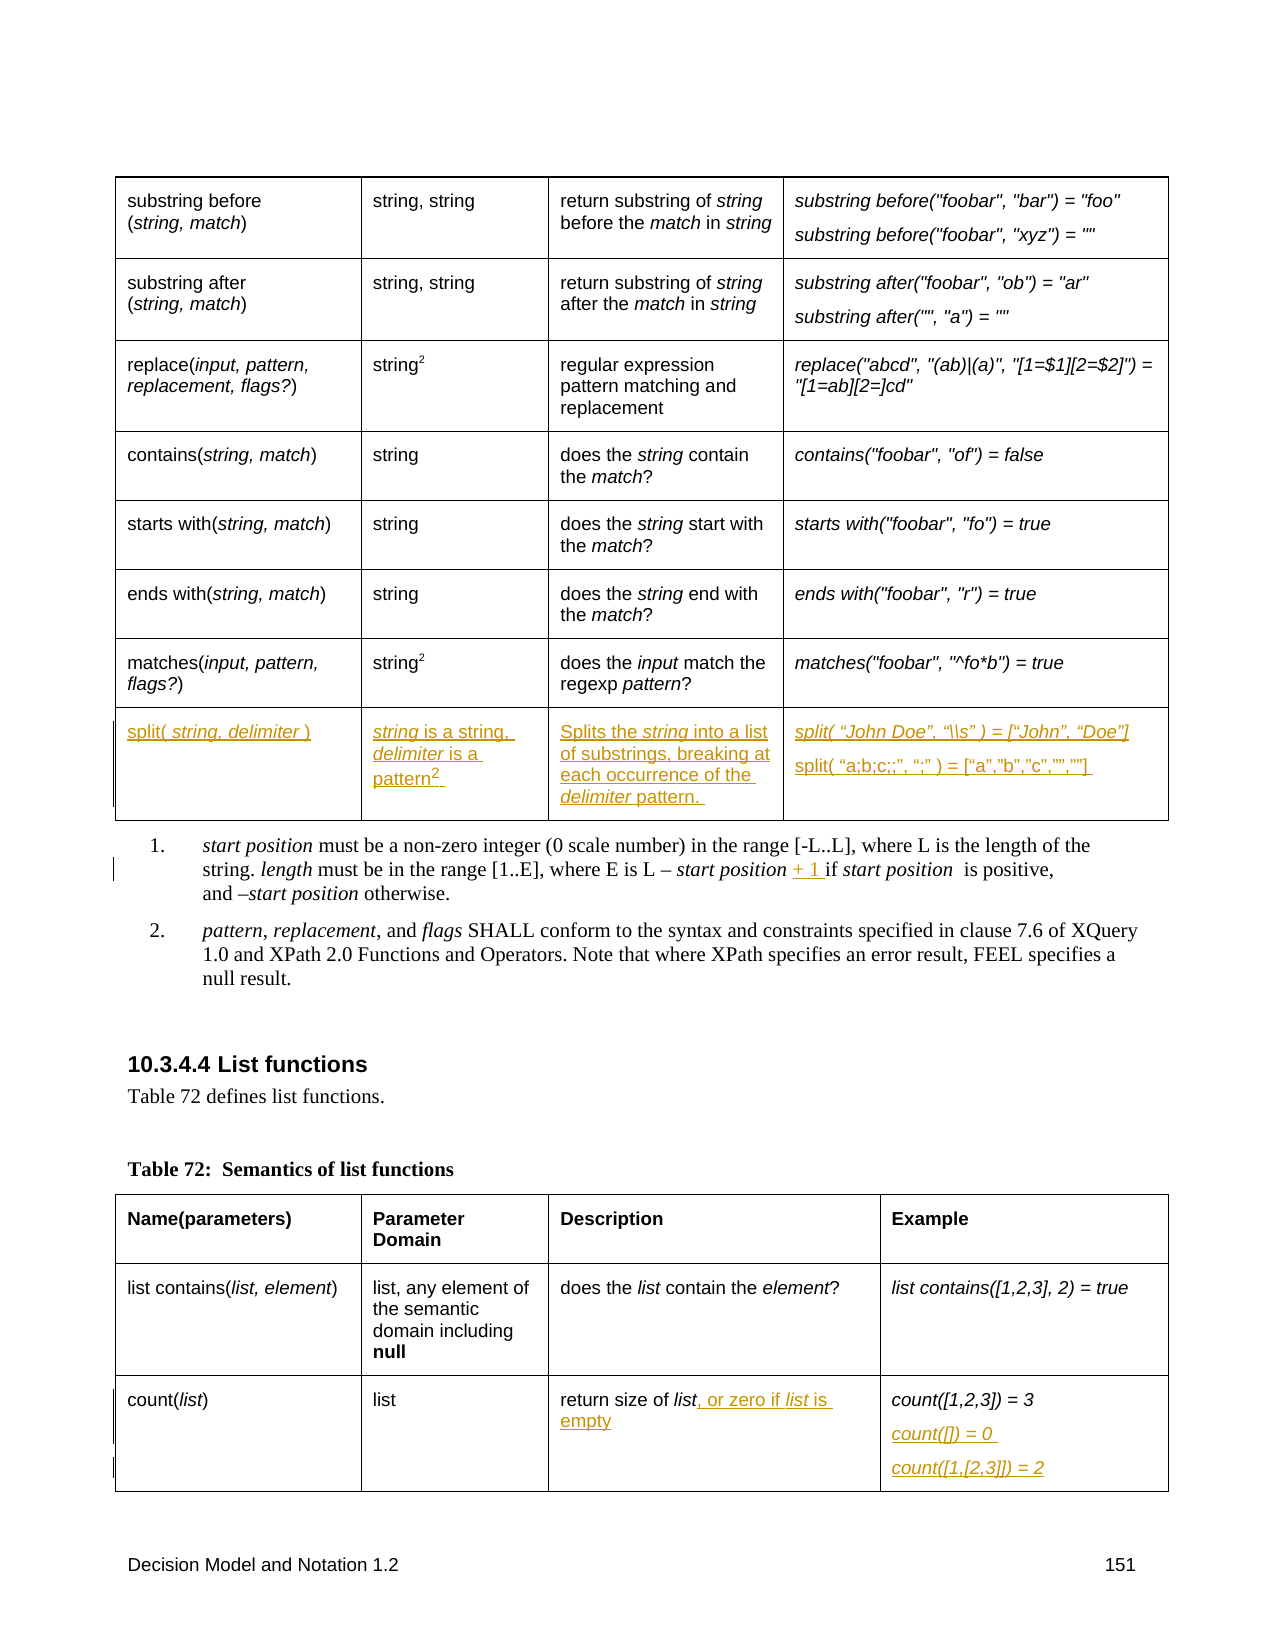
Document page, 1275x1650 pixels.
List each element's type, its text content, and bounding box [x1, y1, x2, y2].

table_cell matches(input, pattern, flags?) [116, 639, 361, 707]
table_cell regular expression pattern matching and replacement [549, 341, 783, 431]
table_cell replace("abcd", "(ab)|(a)", "[1=$1][2=$2]") = "[1=ab][2=]cd" [784, 341, 1168, 431]
table_cell contains("foobar", "of") = false [784, 432, 1168, 500]
table_cell does the list contain the element? [549, 1264, 880, 1375]
table_cell string2 [362, 639, 548, 707]
table_cell does the string end with the match? [549, 570, 783, 638]
table_cell matches("foobar", "^fo*b") = true [784, 639, 1168, 707]
table_cell starts with("foobar", "fo") = true [784, 501, 1168, 569]
table_cell starts with(string, match) [116, 501, 361, 569]
table_cell return substring of string after the match in string [549, 259, 783, 340]
table_cell does the input match the regexp pattern? [549, 639, 783, 707]
table_header Example [881, 1195, 1168, 1263]
table_cell list contains(list, element) [116, 1264, 361, 1375]
table_cell replace(input, pattern, replacement, flags?) [116, 341, 361, 431]
table_cell list [362, 1376, 548, 1491]
table_header Description [549, 1195, 880, 1263]
text Table 69 defines list functions. [127, 1084, 1147, 1108]
table_cell substring after (string, match) [116, 259, 361, 340]
text Table 69: Semantics of list functions [127, 1157, 1147, 1181]
table_cell does the string contain the match? [549, 432, 783, 500]
table_cell ends with(string, match) [116, 570, 361, 638]
table_cell string is a string, delimiter is a pattern2 [362, 708, 548, 819]
table_cell string, string [362, 178, 548, 258]
table_cell return substring of string before the match in string [549, 178, 783, 258]
table_cell return size of list, or zero if list is empty [549, 1376, 880, 1491]
table_cell substring before("foobar", "bar") = "foo" substring before("foobar", "xyz") = "" [784, 178, 1168, 258]
list pattern, replacement, and flags SHALL conform to the syntax and constraints specified in clause 7.6 of XQuery 1.0 and XPath 2.0 Functions and Operators. Note that where XPath specifies an error result, FEEL specifies a null result. [165, 918, 1147, 990]
table_cell split( string, delimiter ) [116, 708, 361, 819]
table_header Parameter Domain [362, 1195, 548, 1263]
table_cell count(list) [116, 1376, 361, 1491]
table_cell string [362, 432, 548, 500]
subtitle List functions [127, 1051, 1147, 1078]
table_cell string [362, 501, 548, 569]
table_cell split( “John Doe”, “\\s” ) = [“John”, “Doe”] split( “a;b;c;;”, “;” ) = [“a”,”b”,”c”,””,””] [784, 708, 1168, 819]
table_cell string2 [362, 341, 548, 431]
table_cell string [362, 570, 548, 638]
table_cell count([1,2,3]) = 3 count([]) = 0 count([1,[2,3]]) = 2 [881, 1376, 1168, 1491]
table_cell contains(string, match) [116, 432, 361, 500]
list start position must be a non-zero integer (0 scale number) in the range [-L..L], where L is the length of the string. length must be in the range [1..E], where E is L – start position + 1 if start position is positive, and –start position otherwise. [165, 833, 1147, 905]
table_cell does the string start with the match? [549, 501, 783, 569]
table_cell string, string [362, 259, 548, 340]
table_cell list, any element of the semantic domain including null [362, 1264, 548, 1375]
table_cell Splits the string into a list of substrings, breaking at each occurrence of the delimiter pattern. [549, 708, 783, 819]
table_cell ends with("foobar", "r") = true [784, 570, 1168, 638]
table_cell substring before (string, match) [116, 178, 361, 258]
table_cell list contains([1,2,3], 2) = true [881, 1264, 1168, 1375]
table_header Name(parameters) [116, 1195, 361, 1263]
table_cell substring after("foobar", "ob") = "ar" substring after("", "a") = "" [784, 259, 1168, 340]
